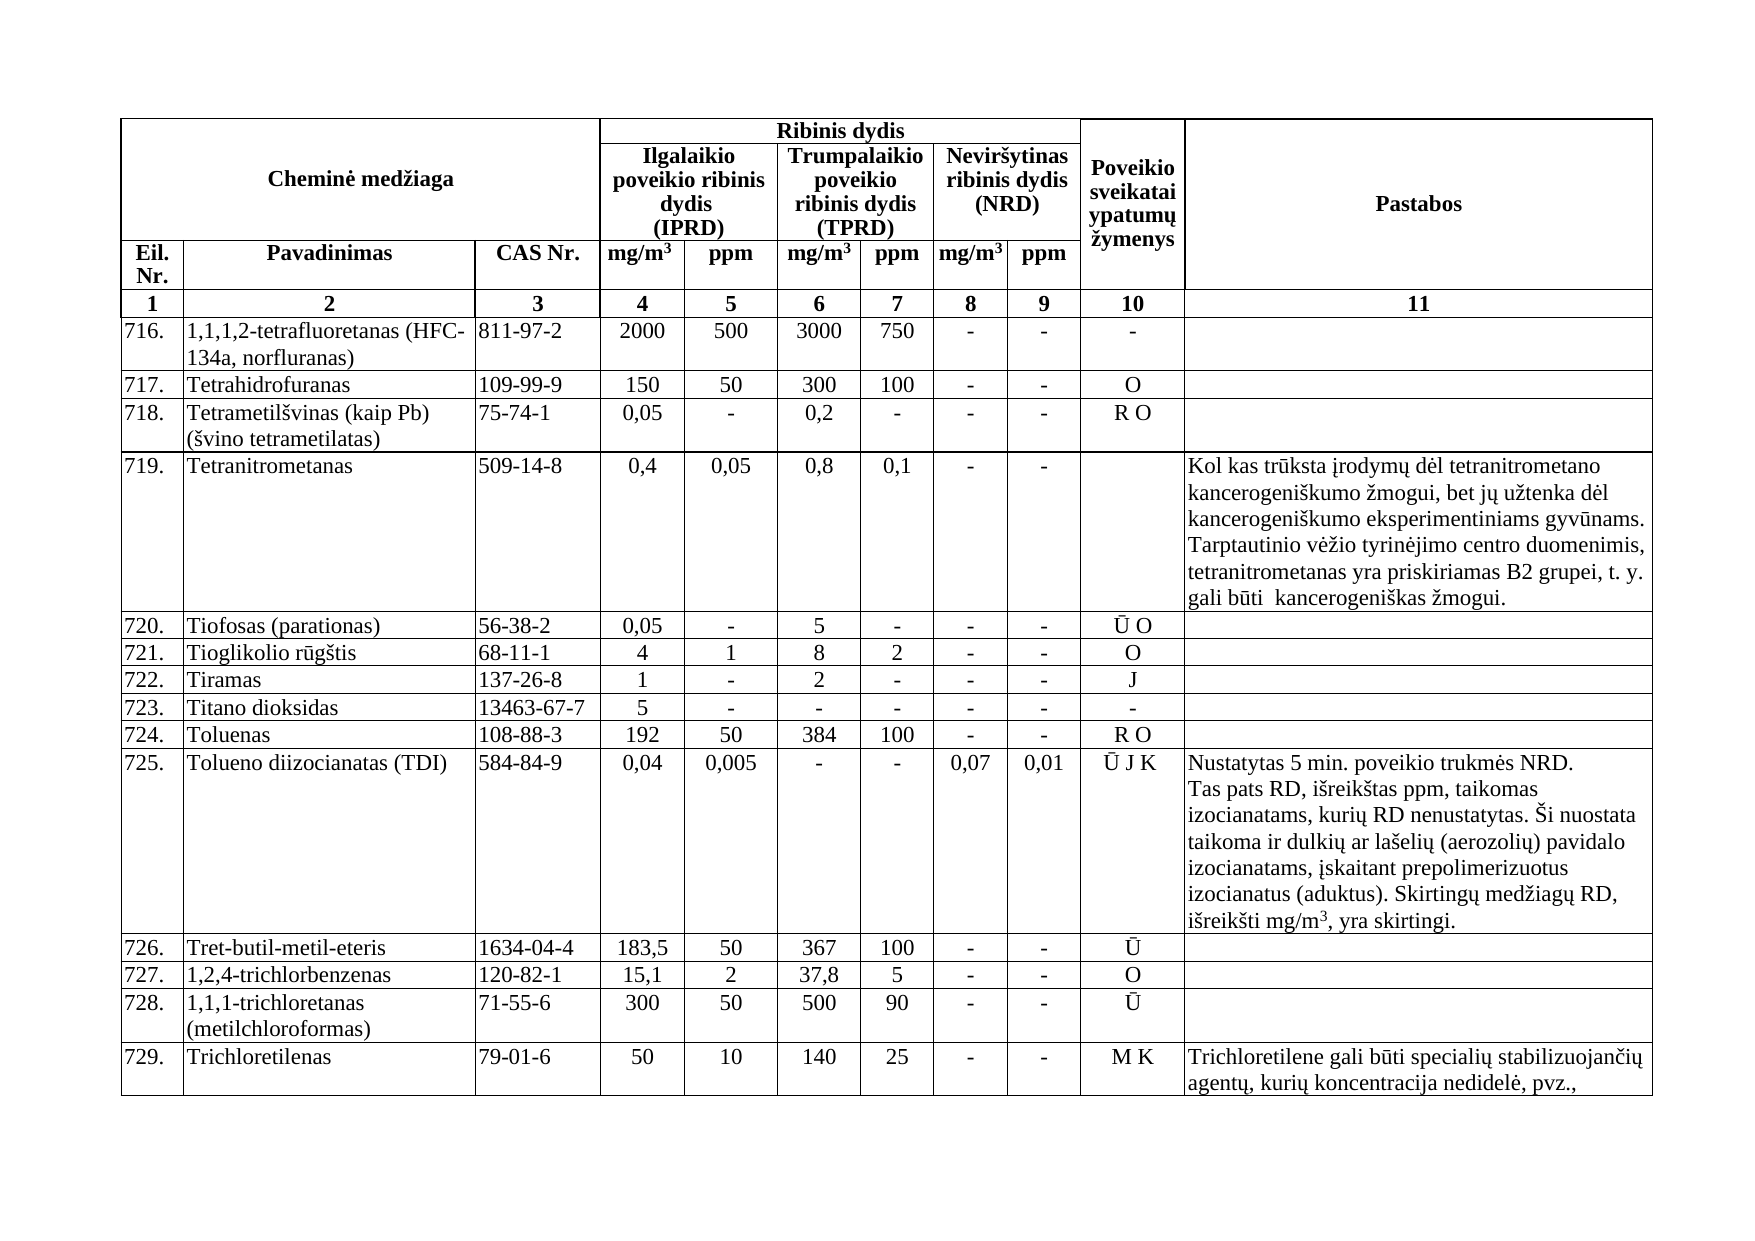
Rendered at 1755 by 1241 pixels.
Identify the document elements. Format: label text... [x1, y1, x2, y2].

table_cell - [934, 694, 1007, 720]
table_cell 3000 [778, 318, 860, 370]
table_cell 3 [476, 290, 599, 317]
table_cell Tioglikolio rūgštis [184, 639, 475, 665]
table_cell 719. [122, 453, 183, 611]
table_cell 9 [1008, 290, 1080, 317]
table_cell J [1081, 666, 1184, 693]
table_cell 724. [122, 721, 183, 748]
table_cell 750 [861, 318, 933, 370]
table_cell - [685, 694, 777, 720]
table_cell 10 [1081, 290, 1184, 317]
table_cell 2000 [601, 318, 684, 370]
table_cell - [1008, 721, 1080, 748]
table_cell 0,04 [601, 749, 684, 933]
table_cell 727. [122, 962, 183, 988]
table_cell 0,05 [685, 453, 777, 611]
table_cell Tiofosas (parationas) [184, 612, 475, 638]
table_cell - [1008, 371, 1080, 398]
table_cell Titano dioksidas [184, 694, 475, 720]
table_cell - [685, 399, 777, 451]
table_header Pastabos [1186, 120, 1652, 289]
table_cell - [934, 962, 1007, 988]
table_cell Tolueno diizocianatas (TDI) [184, 749, 475, 933]
table_cell 0,07 [934, 749, 1007, 933]
table_cell Nustatytas 5 min. poveikio trukmės NRD. Tas pats RD, išreikštas ppm, taikomas izocianatams, kurių RD nenustatytas. Ši nuostata taikoma ir dulkių ar lašelių (aerozolių) pavidalo izocianatams, įskaitant prepolimerizuotus izocianatus (aduktus). Skirtingų medžiagų RD, išreikšti mg/m3, yra skirtingi. [1185, 749, 1652, 933]
table_cell 50 [685, 371, 777, 398]
table_cell mg/m3 [601, 241, 684, 289]
table_cell - [1008, 666, 1080, 693]
table_cell - [1008, 962, 1080, 988]
table_cell 68-11-1 [476, 639, 600, 665]
table_cell Trumpalaikio poveikio ribinis dydis (TPRD) [778, 144, 933, 240]
table_cell ppm [685, 241, 777, 289]
table_cell - [934, 399, 1007, 451]
table_cell 509-14-8 [476, 453, 600, 611]
table_cell 5 [778, 612, 860, 638]
table_cell 718. [122, 399, 183, 451]
table_cell 300 [601, 989, 684, 1042]
table_cell 1 [685, 639, 777, 665]
table_cell - [861, 749, 933, 933]
table_cell - [861, 666, 933, 693]
table_cell 7 [861, 290, 933, 317]
table_cell - [1008, 934, 1080, 961]
table_cell 8 [778, 639, 860, 665]
table_cell - [934, 453, 1007, 611]
table_cell 150 [601, 371, 684, 398]
table_cell 8 [934, 290, 1007, 317]
table_cell 384 [778, 721, 860, 748]
table_cell 716. [122, 318, 183, 370]
table_cell ppm [861, 241, 933, 289]
table_cell 0,1 [861, 453, 933, 611]
table_cell M K [1081, 1043, 1184, 1095]
table_cell - [1081, 318, 1184, 370]
table_header Cheminė medžiaga [122, 119, 599, 240]
table_cell Trichloretilene gali būti specialių stabilizuojančių agentų, kurių koncentracija nedidelė, pvz., [1185, 1043, 1652, 1095]
table_cell 1,1,1-trichloretanas (metilchloroformas) [184, 989, 475, 1042]
table_cell [1185, 721, 1652, 748]
table_cell 0,8 [778, 453, 860, 611]
table_cell 2 [184, 290, 474, 317]
table_cell 0,005 [685, 749, 777, 933]
table_cell 2 [778, 666, 860, 693]
table_cell - [1008, 1043, 1080, 1095]
table_cell Pavadinimas [184, 241, 474, 289]
table_cell mg/m3 [778, 241, 860, 289]
table_cell [1185, 399, 1652, 451]
table_cell 500 [778, 989, 860, 1042]
table_cell [1081, 453, 1184, 611]
table_cell 4 [601, 639, 684, 665]
table_cell Tiramas [184, 666, 475, 693]
table_cell 717. [122, 371, 183, 398]
table_cell 5 [601, 694, 684, 720]
table_header Ribinis dydis [601, 119, 1080, 143]
table_cell - [934, 371, 1007, 398]
table_cell 10 [685, 1043, 777, 1095]
table_cell 0,4 [601, 453, 684, 611]
table_cell 137-26-8 [476, 666, 600, 693]
table_cell 1,1,1,2-tetrafluoretanas (HFC-134a, norfluranas) [184, 318, 475, 370]
table_header Poveikio sveikatai ypatumų žymenys [1081, 120, 1184, 289]
table_cell ppm [1008, 241, 1080, 289]
table_cell 100 [861, 934, 933, 961]
table_cell - [934, 721, 1007, 748]
table_cell 725. [122, 749, 183, 933]
table_cell - [1008, 989, 1080, 1042]
table_cell Kol kas trūksta įrodymų dėl tetranitrometano kancerogeniškumo žmogui, bet jų užtenka dėl kancerogeniškumo eksperimentiniams gyvūnams. Tarptautinio vėžio tyrinėjimo centro duomenimis, tetranitrometanas yra priskiriamas B2 grupei, t. y. gali būti kancerogeniškas žmogui. [1185, 453, 1652, 611]
table_cell mg/m3 [934, 241, 1007, 289]
table_cell 56-38-2 [476, 612, 600, 638]
table_cell 4 [601, 290, 684, 317]
table_cell 5 [861, 962, 933, 988]
table_cell 50 [601, 1043, 684, 1095]
table_cell 2 [861, 639, 933, 665]
table_cell Ū [1081, 934, 1184, 961]
table_cell - [685, 612, 777, 638]
table_cell - [1008, 453, 1080, 611]
table_cell 2 [685, 962, 777, 988]
table_cell 100 [861, 721, 933, 748]
table_cell 75-74-1 [476, 399, 600, 451]
table_cell [1185, 639, 1652, 665]
table_cell - [1008, 639, 1080, 665]
table_cell CAS Nr. [476, 241, 599, 289]
table_cell 6 [778, 290, 860, 317]
table_cell - [934, 989, 1007, 1042]
table_cell 0,01 [1008, 749, 1080, 933]
table_cell Ū J K [1081, 749, 1184, 933]
table_cell 120-82-1 [476, 962, 600, 988]
table_cell 1634-04-4 [476, 934, 600, 961]
table_cell [1185, 371, 1652, 398]
table_cell 367 [778, 934, 860, 961]
table_cell 79-01-6 [476, 1043, 600, 1095]
table_cell O [1081, 962, 1184, 988]
table_cell - [934, 612, 1007, 638]
table_cell 50 [685, 989, 777, 1042]
table_cell Toluenas [184, 721, 475, 748]
table_cell Eil. Nr. [122, 241, 183, 289]
table_cell - [934, 1043, 1007, 1095]
table_cell - [934, 666, 1007, 693]
table_cell O [1081, 639, 1184, 665]
table_cell Ilgalaikio poveikio ribinis dydis (IPRD) [601, 144, 777, 240]
table_cell 11 [1185, 290, 1652, 317]
table_cell 1,2,4-trichlorbenzenas [184, 962, 475, 988]
table_cell 723. [122, 694, 183, 720]
table_cell - [861, 694, 933, 720]
table_cell - [1081, 694, 1184, 720]
table_cell Neviršytinas ribinis dydis (NRD) [934, 144, 1080, 240]
table_cell 5 [685, 290, 777, 317]
table_cell Ū [1081, 989, 1184, 1042]
table_cell [1185, 989, 1652, 1042]
table_cell 71-55-6 [476, 989, 600, 1042]
table_cell 721. [122, 639, 183, 665]
table_cell [1185, 694, 1652, 720]
table_cell 500 [685, 318, 777, 370]
table_cell R O [1081, 399, 1184, 451]
table_cell Tetranitrometanas [184, 453, 475, 611]
table_cell 192 [601, 721, 684, 748]
table_cell 50 [685, 934, 777, 961]
table_cell 811-97-2 [476, 318, 600, 370]
table_cell 108-88-3 [476, 721, 600, 748]
table_cell 109-99-9 [476, 371, 600, 398]
table_cell 729. [122, 1043, 183, 1095]
table_cell Tret-butil-metil-eteris [184, 934, 475, 961]
table_cell [1185, 962, 1652, 988]
table_cell 1 [601, 666, 684, 693]
table_cell 0,2 [778, 399, 860, 451]
table_cell - [778, 749, 860, 933]
table_cell 50 [685, 721, 777, 748]
table_cell - [934, 934, 1007, 961]
table_cell 300 [778, 371, 860, 398]
table_cell Ū O [1081, 612, 1184, 638]
table_cell 728. [122, 989, 183, 1042]
table_cell 183,5 [601, 934, 684, 961]
table_cell - [1008, 612, 1080, 638]
table_cell 722. [122, 666, 183, 693]
table_cell R O [1081, 721, 1184, 748]
table_cell Tetrahidrofuranas [184, 371, 475, 398]
table_cell 1 [122, 290, 183, 317]
table_cell - [1008, 318, 1080, 370]
table_cell 15,1 [601, 962, 684, 988]
table_cell 13463-67-7 [476, 694, 600, 720]
table_cell 0,05 [601, 612, 684, 638]
table_cell [1185, 318, 1652, 370]
table_cell 25 [861, 1043, 933, 1095]
table_cell 720. [122, 612, 183, 638]
table_cell 584-84-9 [476, 749, 600, 933]
table_cell 37,8 [778, 962, 860, 988]
table_cell 726. [122, 934, 183, 961]
table_cell - [861, 399, 933, 451]
table_cell [1185, 612, 1652, 638]
table_cell Trichloretilenas [184, 1043, 475, 1095]
table_cell - [861, 612, 933, 638]
table_cell - [934, 318, 1007, 370]
table_cell - [1008, 399, 1080, 451]
table_cell 100 [861, 371, 933, 398]
table_cell - [934, 639, 1007, 665]
table_cell Tetrametilšvinas (kaip Pb) (švino tetrametilatas) [184, 399, 475, 451]
table_cell 140 [778, 1043, 860, 1095]
table_cell - [1008, 694, 1080, 720]
table_cell [1185, 934, 1652, 961]
table_cell - [685, 666, 777, 693]
table_cell - [778, 694, 860, 720]
table_cell 0,05 [601, 399, 684, 451]
table_cell 90 [861, 989, 933, 1042]
table_cell [1185, 666, 1652, 693]
table_cell O [1081, 371, 1184, 398]
